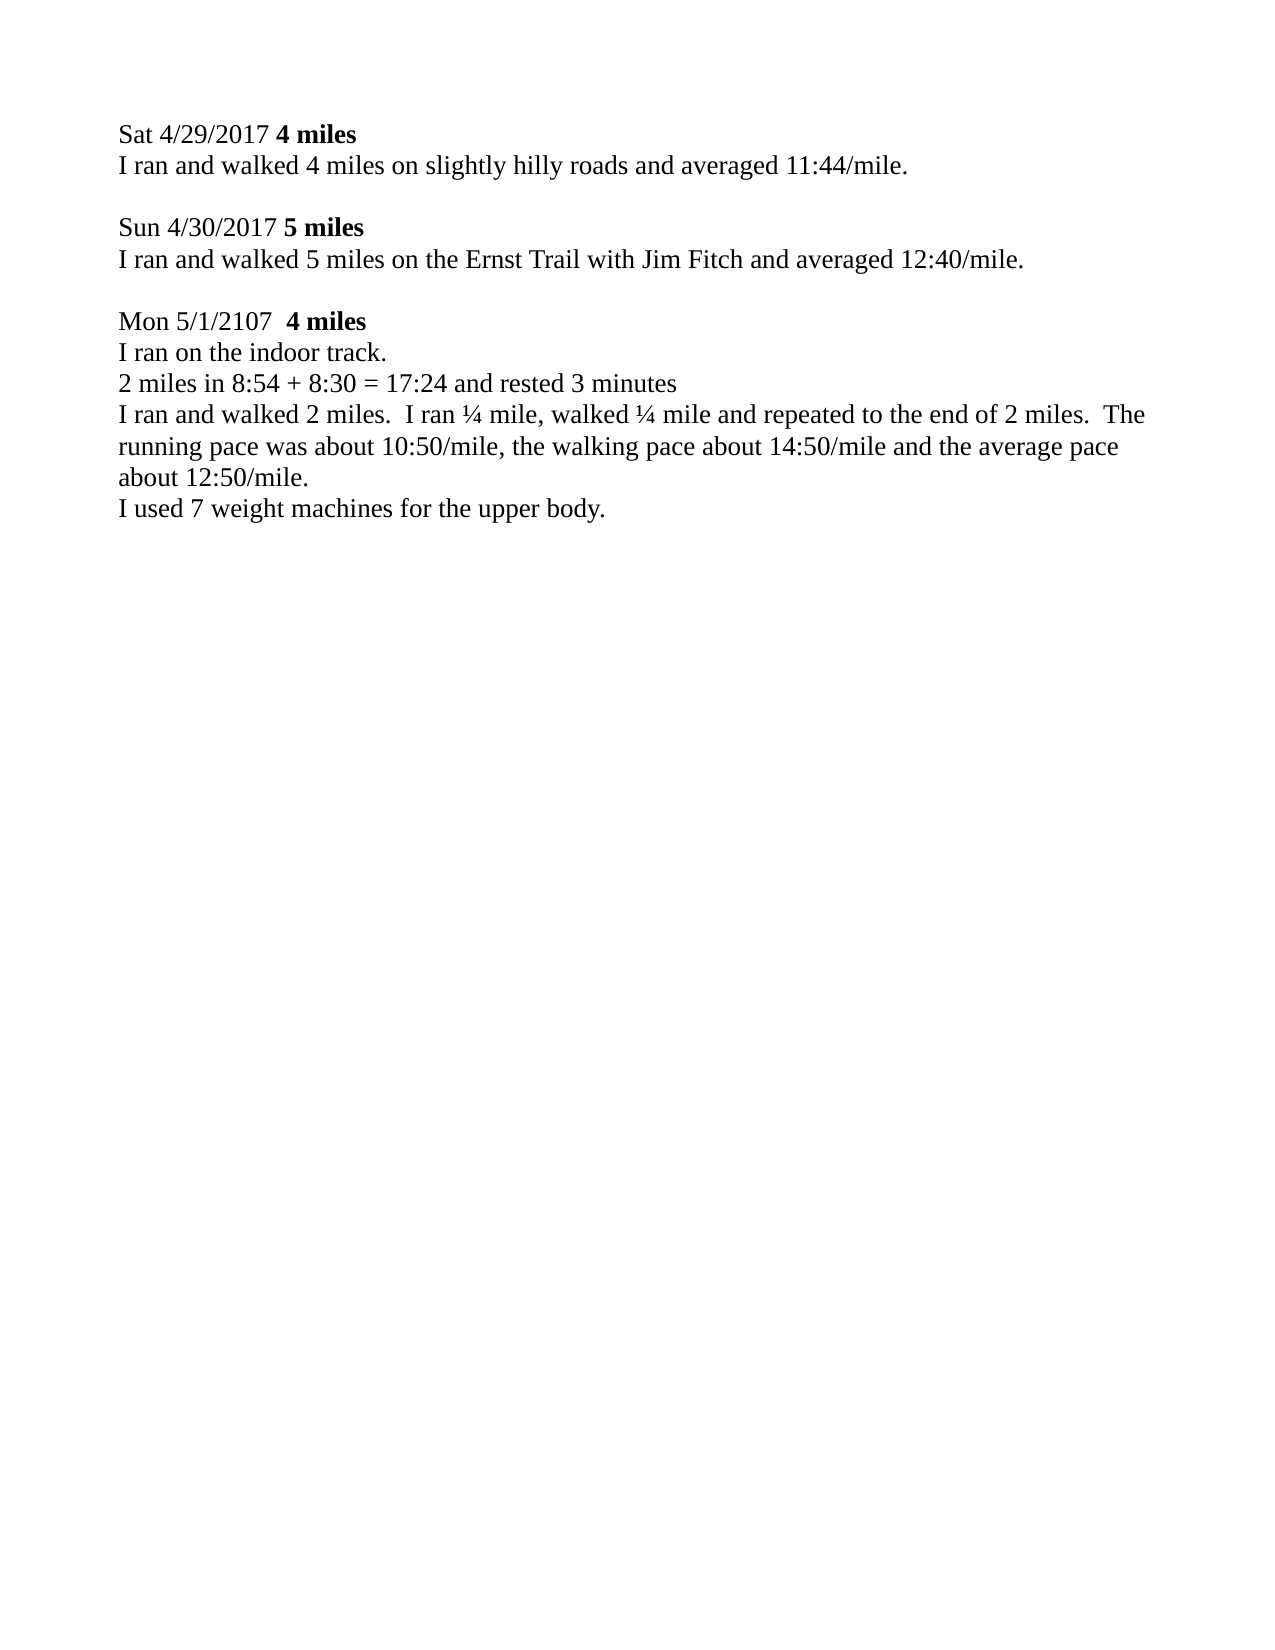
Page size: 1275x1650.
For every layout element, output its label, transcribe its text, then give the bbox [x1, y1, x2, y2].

text I used 7 weight machines for the upper body. [118, 492, 1157, 523]
text I ran and walked 4 miles on slightly hilly roads and averaged 11:44/mile. [118, 149, 1157, 180]
text Mon 5/1/2107 4 miles [118, 305, 1157, 336]
text I ran and walked 2 miles. I ran ¼ mile, walked ¼ mile and repeated to the end of 2 miles. The running pace was about 10:50/mile, the walking pace about 14:50/mile and the average pace about 12:50/mile. [118, 398, 1157, 492]
text Sat 4/29/2017 4 miles [118, 118, 1157, 149]
text 2 miles in 8:54 + 8:30 = 17:24 and rested 3 minutes [118, 367, 1157, 398]
text I ran and walked 5 miles on the Ernst Trail with Jim Fitch and averaged 12:40/mile. [118, 243, 1157, 274]
text Sun 4/30/2017 5 miles [118, 212, 1157, 243]
text I ran on the indoor track. [118, 336, 1157, 367]
